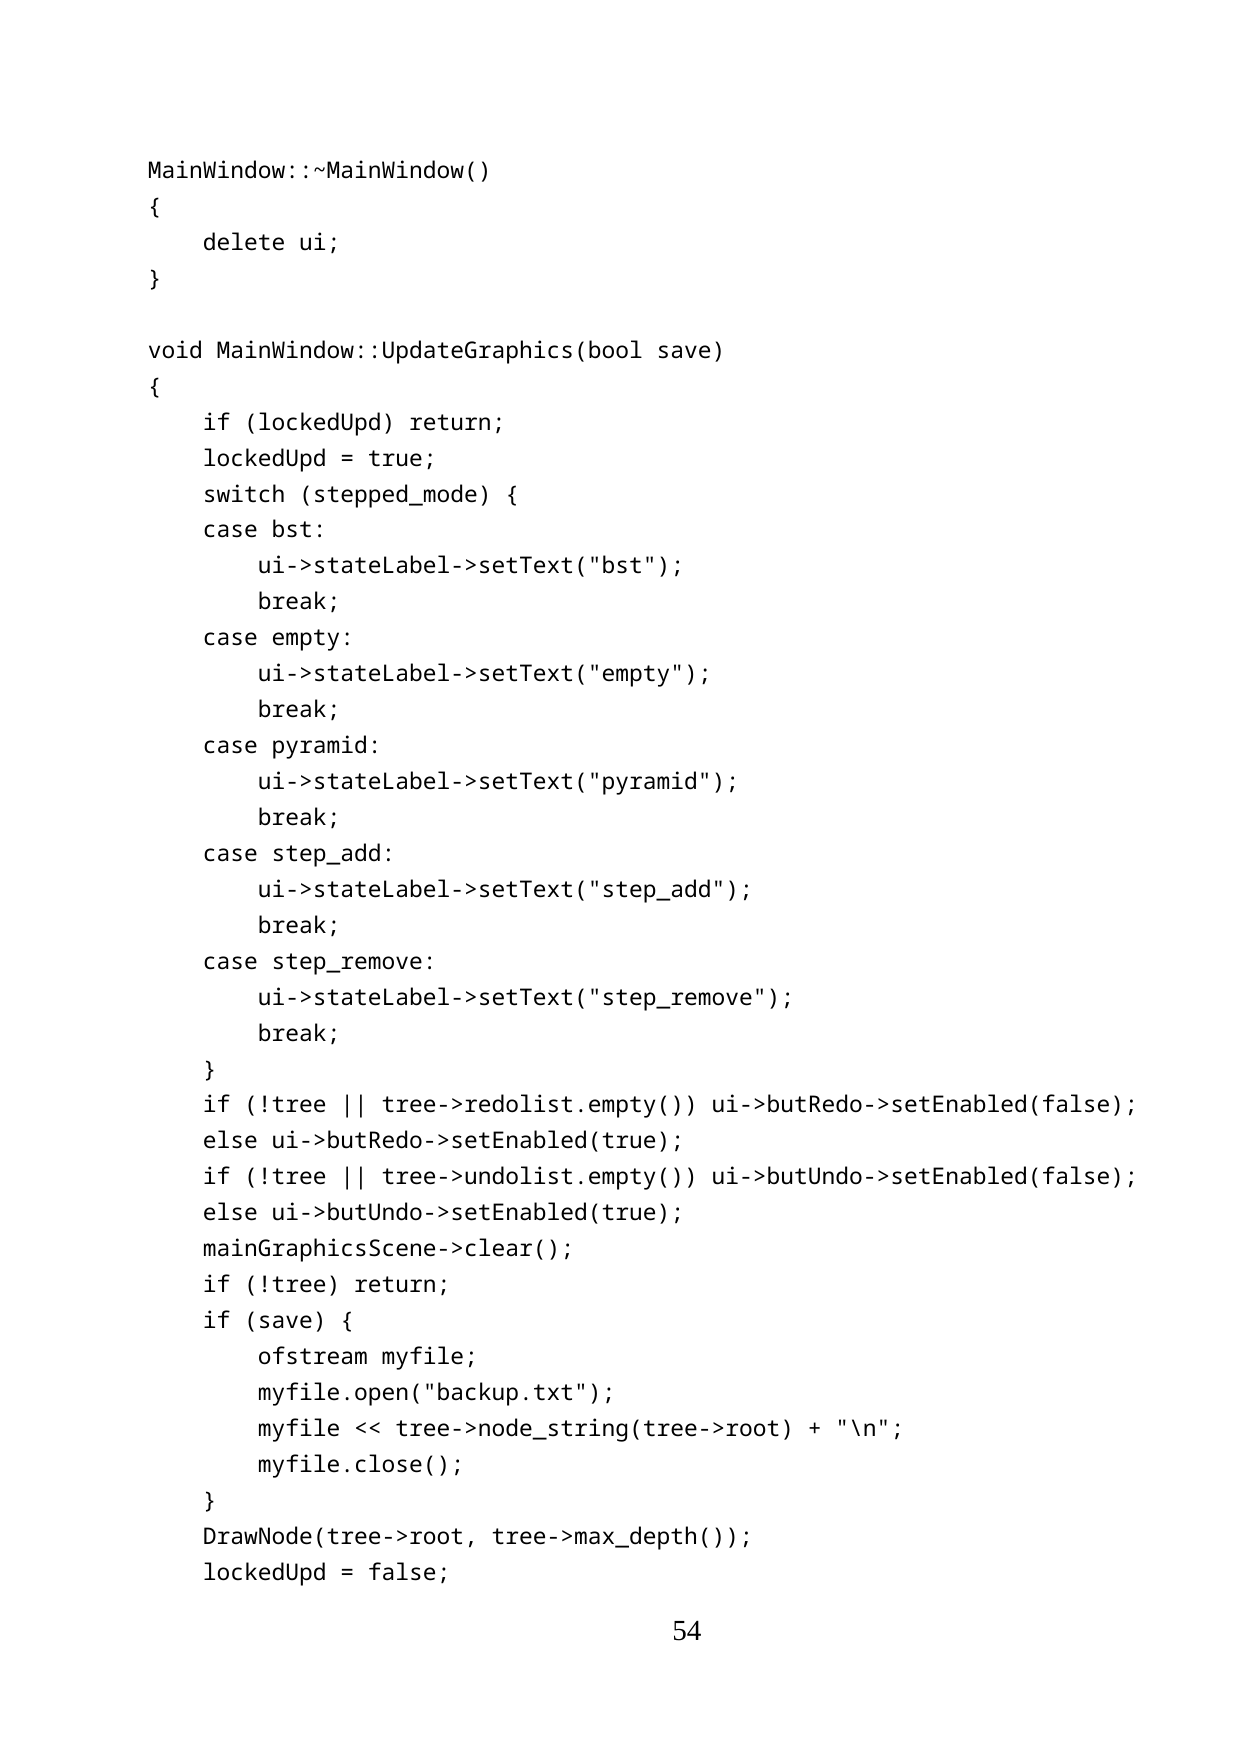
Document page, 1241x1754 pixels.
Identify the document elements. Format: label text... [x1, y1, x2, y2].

text case pyramid: [148, 729, 1152, 760]
text else ui->butUndo->setEnabled(true); [148, 1196, 1152, 1227]
text ui->stateLabel->setText("step_remove"); [148, 981, 1152, 1012]
text lockedUpd = true; [148, 442, 1152, 473]
text ui->stateLabel->setText("empty"); [148, 657, 1152, 688]
text myfile.close(); [148, 1448, 1152, 1479]
text { [148, 370, 1152, 401]
text MainWindow::~MainWindow() [148, 154, 1152, 185]
text } [148, 262, 1152, 293]
text break; [148, 585, 1152, 617]
text case empty: [148, 621, 1152, 652]
text if (!tree || tree->undolist.empty()) ui->butUndo->setEnabled(false); [148, 1160, 1152, 1192]
text if (lockedUpd) return; [148, 406, 1152, 437]
text break; [148, 909, 1152, 940]
text break; [148, 801, 1152, 832]
text if (!tree || tree->redolist.empty()) ui->butRedo->setEnabled(false); [148, 1088, 1152, 1120]
text case bst: [148, 513, 1152, 545]
text break; [148, 1017, 1152, 1048]
text break; [148, 693, 1152, 724]
text myfile.open("backup.txt"); [148, 1376, 1152, 1407]
text lockedUpd = false; [148, 1556, 1152, 1587]
text ui->stateLabel->setText("bst"); [148, 549, 1152, 581]
text case step_add: [148, 837, 1152, 868]
text myfile << tree->node_string(tree->root) + "\n"; [148, 1412, 1152, 1443]
text ofstream myfile; [148, 1340, 1152, 1371]
text case step_remove: [148, 945, 1152, 976]
text if (save) { [148, 1304, 1152, 1335]
text else ui->butRedo->setEnabled(true); [148, 1124, 1152, 1156]
text ui->stateLabel->setText("step_add"); [148, 873, 1152, 904]
text mainGraphicsScene->clear(); [148, 1232, 1152, 1263]
text { [148, 190, 1152, 221]
text void MainWindow::UpdateGraphics(bool save) [148, 334, 1152, 365]
text ui->stateLabel->setText("pyramid"); [148, 765, 1152, 796]
text } [148, 1052, 1152, 1084]
text delete ui; [148, 226, 1152, 257]
text } [148, 1484, 1152, 1515]
text switch (stepped_mode) { [148, 477, 1152, 509]
text if (!tree) return; [148, 1268, 1152, 1299]
text DrawNode(tree->root, tree->max_depth()); [148, 1520, 1152, 1551]
